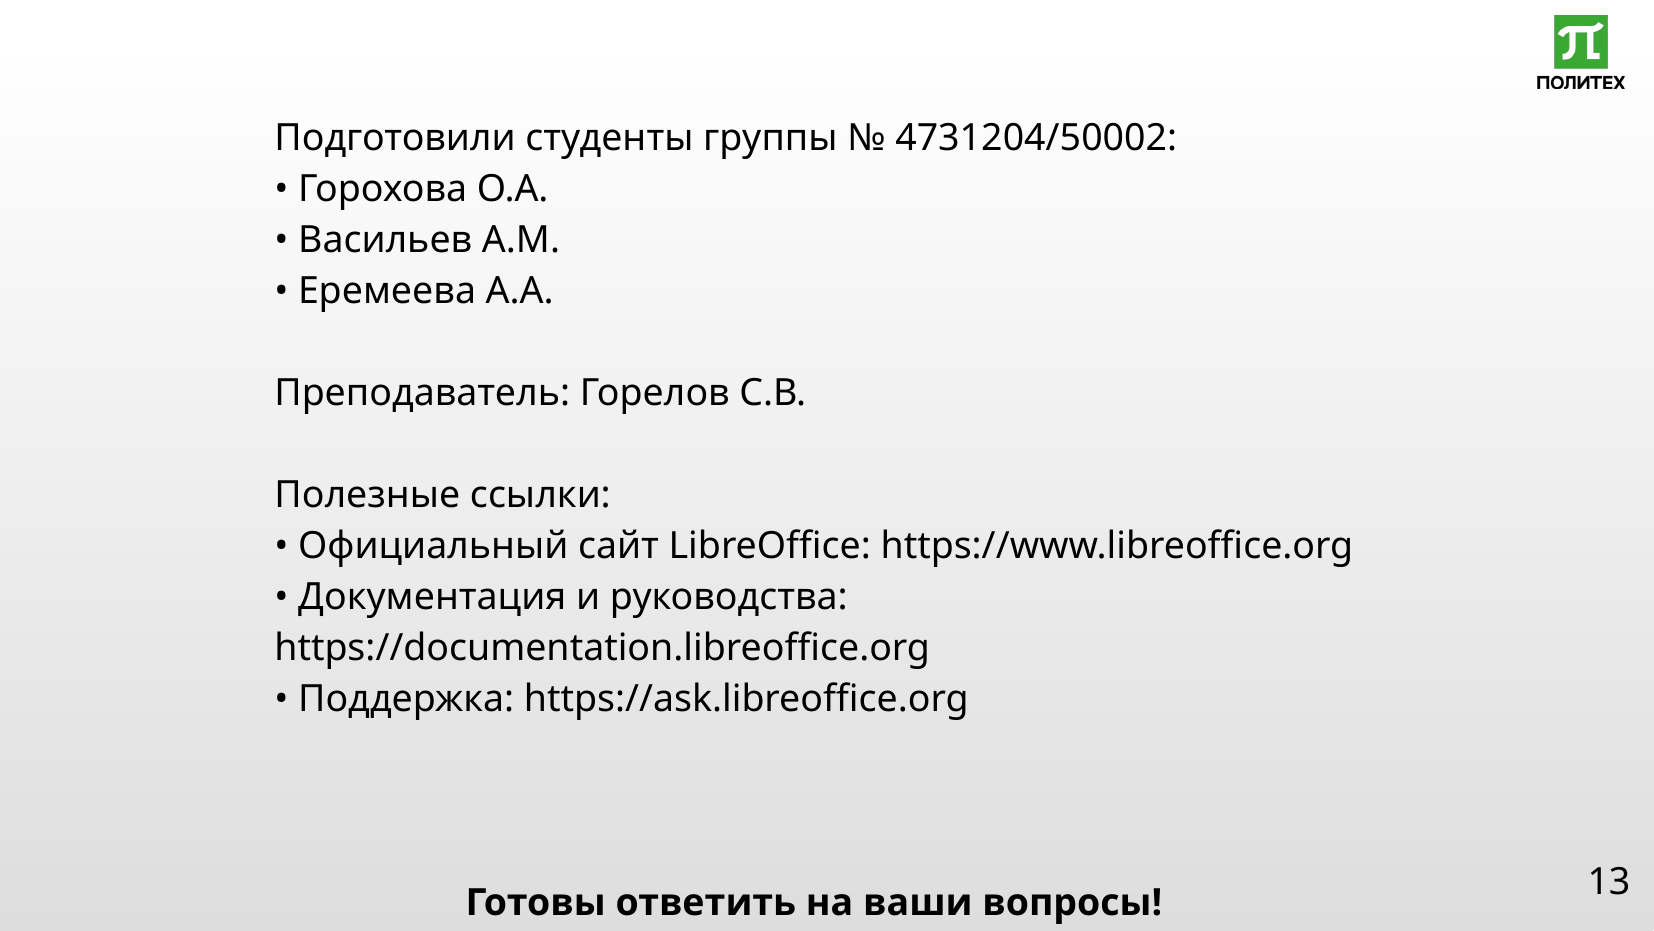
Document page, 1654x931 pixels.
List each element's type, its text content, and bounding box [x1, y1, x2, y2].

picture [1537, 15, 1625, 89]
text_box Подготовили студенты группы № 4731204/50002: • Горохова О.А. • Васильев А.М. • Еремеева А.А. Преподаватель: Горелов С.В. Полезные ссылки: • Официальный сайт LibreOffice: https://www.libreoffice.org • Документация и руководства: https://documentation.libreoffice.org • Поддержка: https://ask.libreoffice.org Готовы ответить на ваши вопросы! [259, 103, 1440, 781]
text_box [1572, 847, 1654, 931]
